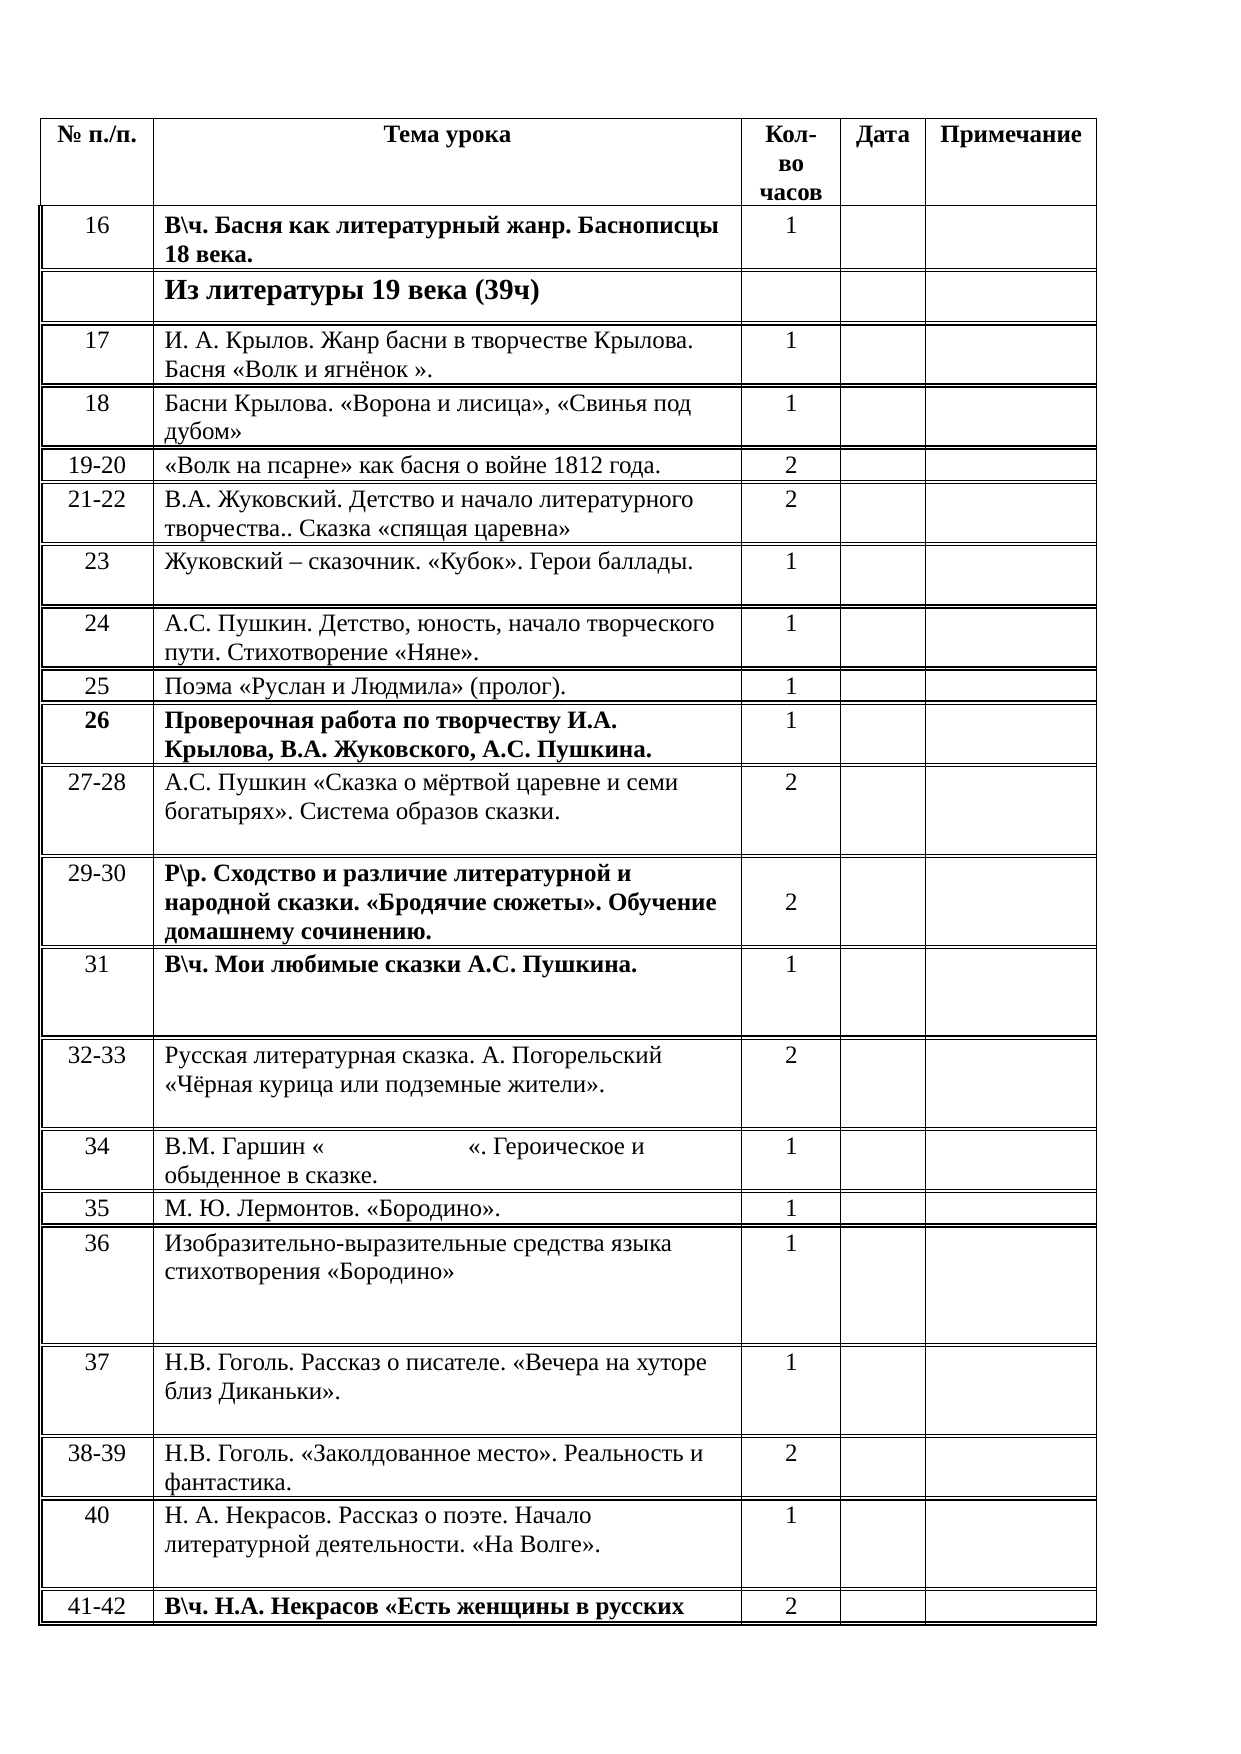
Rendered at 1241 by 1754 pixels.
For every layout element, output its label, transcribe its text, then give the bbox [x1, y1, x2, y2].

table_cell 16 [43, 206, 153, 268]
table_cell [926, 546, 1096, 604]
table_cell 1 [742, 1131, 840, 1188]
table_cell [841, 326, 925, 383]
table_cell [926, 1193, 1096, 1223]
table_cell [841, 388, 925, 445]
table_cell Русская литературная сказка. А. Погорельский «Чёрная курица или подземные жители». [154, 1040, 741, 1126]
table_cell В\ч. Н.А. Некрасов «Есть женщины в русских [154, 1591, 741, 1621]
table_cell 1 [742, 546, 840, 604]
table_cell [841, 206, 925, 268]
table_cell 41-42 [43, 1591, 153, 1621]
table_cell Жуковский – сказочник. «Кубок». Герои баллады. [154, 546, 741, 604]
table_cell [926, 705, 1096, 763]
table_header Тема урока [154, 119, 741, 205]
table_cell И. А. Крылов. Жанр басни в творчестве Крылова. Басня «Волк и ягнёнок ». [154, 326, 741, 383]
table_cell 1 [742, 388, 840, 445]
table_cell [841, 949, 925, 1035]
table_cell 1 [742, 326, 840, 383]
table_cell Н. А. Некрасов. Рассказ о поэте. Начало литературной деятельности. «На Волге». [154, 1501, 741, 1587]
table_cell Басни Крылова. «Ворона и лисица», «Свинья под дубом» [154, 388, 741, 445]
table_cell [926, 767, 1096, 853]
table_cell 2 [742, 484, 840, 542]
table_cell 38-39 [43, 1438, 153, 1496]
table_cell А.С. Пушкин «Сказка о мёртвой царевне и семи богатырях». Система образов сказки. [154, 767, 741, 853]
table_cell [841, 1501, 925, 1587]
table_cell [841, 609, 925, 666]
table_cell Н.В. Гоголь. «Заколдованное место». Реальность и фантастика. [154, 1438, 741, 1496]
table_cell 1 [742, 705, 840, 763]
table_cell [841, 1193, 925, 1223]
table_cell В\ч. Мои любимые сказки А.С. Пушкина. [154, 949, 741, 1035]
table_cell [926, 388, 1096, 445]
table_cell 2 [742, 767, 840, 853]
table_header Дата [841, 119, 925, 205]
table_cell Поэма «Руслан и Людмила» (пролог). [154, 671, 741, 700]
table_cell 1 [742, 671, 840, 700]
table_cell [926, 609, 1096, 666]
table_cell [841, 546, 925, 604]
table_cell Изобразительно-выразительные средства языка стихотворения «Бородино» [154, 1228, 741, 1343]
table_cell [841, 484, 925, 542]
table_cell [841, 272, 925, 321]
table_cell 23 [43, 546, 153, 604]
table_cell [926, 484, 1096, 542]
table_cell 2 [742, 858, 840, 944]
table_cell [841, 1228, 925, 1343]
table_cell [841, 1040, 925, 1126]
table_cell [926, 858, 1096, 944]
table_cell [926, 949, 1096, 1035]
table_cell А.С. Пушкин. Детство, юность, начало творческого пути. Стихотворение «Няне». [154, 609, 741, 666]
table_cell [926, 206, 1096, 268]
table_cell 19-20 [43, 450, 153, 479]
table_cell В.М. Гаршин « «. Героическое и обыденное в сказке. [154, 1131, 741, 1188]
table_cell В\ч. Басня как литературный жанр. Баснописцы 18 века. [154, 206, 741, 268]
table_cell 21-22 [43, 484, 153, 542]
table_cell Проверочная работа по творчеству И.А. Крылова, В.А. Жуковского, А.С. Пушкина. [154, 705, 741, 763]
table_cell [841, 1591, 925, 1621]
table_cell 34 [43, 1131, 153, 1188]
table_cell 17 [43, 326, 153, 383]
table_cell 2 [742, 450, 840, 479]
table_cell 1 [742, 1501, 840, 1587]
table_cell 37 [43, 1347, 153, 1433]
table_cell 36 [43, 1228, 153, 1343]
table_cell [926, 1347, 1096, 1433]
table_cell [841, 450, 925, 479]
table_cell 1 [742, 1347, 840, 1433]
table_cell [926, 1501, 1096, 1587]
table_cell 35 [43, 1193, 153, 1223]
table_cell 1 [742, 1193, 840, 1223]
table_cell 2 [742, 1438, 840, 1496]
table_cell 27-28 [43, 767, 153, 853]
table_cell «Волк на псарне» как басня о войне 1812 года. [154, 450, 741, 479]
table_cell 1 [742, 206, 840, 268]
table_cell 1 [742, 1228, 840, 1343]
table_cell [742, 272, 840, 321]
table_cell 24 [43, 609, 153, 666]
table_cell [43, 272, 153, 321]
table_cell В.А. Жуковский. Детство и начало литературного творчества.. Сказка «спящая царевна» [154, 484, 741, 542]
table_header Примечание [926, 119, 1096, 205]
table_cell 32-33 [43, 1040, 153, 1126]
table_cell Н.В. Гоголь. Рассказ о писателе. «Вечера на хуторе близ Диканьки». [154, 1347, 741, 1433]
table_cell [841, 1131, 925, 1188]
table_cell [841, 705, 925, 763]
table_header Кол-во часов [742, 119, 840, 205]
table_header № п./п. [41, 119, 153, 205]
table_cell [926, 1131, 1096, 1188]
table_cell [841, 767, 925, 853]
table_cell 18 [43, 388, 153, 445]
table_cell 25 [43, 671, 153, 700]
table_cell [841, 858, 925, 944]
table_cell [841, 1347, 925, 1433]
table_cell [926, 326, 1096, 383]
table_cell 26 [43, 705, 153, 763]
table_cell 29-30 [43, 858, 153, 944]
table_cell [926, 1591, 1096, 1621]
table_cell 1 [742, 949, 840, 1035]
table_cell [926, 272, 1096, 321]
table_cell Р\р. Сходство и различие литературной и народной сказки. «Бродячие сюжеты». Обучение домашнему сочинению. [154, 858, 741, 944]
table_cell 2 [742, 1591, 840, 1621]
table_cell [926, 1040, 1096, 1126]
table_cell М. Ю. Лермонтов. «Бородино». [154, 1193, 741, 1223]
table_cell [926, 1438, 1096, 1496]
table_cell 40 [43, 1501, 153, 1587]
table_cell Из литературы 19 века (39ч) [154, 272, 741, 321]
table_cell [926, 671, 1096, 700]
table_cell [841, 671, 925, 700]
table_cell 2 [742, 1040, 840, 1126]
table_cell 1 [742, 609, 840, 666]
table_cell [841, 1438, 925, 1496]
table_cell 31 [43, 949, 153, 1035]
table_cell [926, 1228, 1096, 1343]
table_cell [926, 450, 1096, 479]
